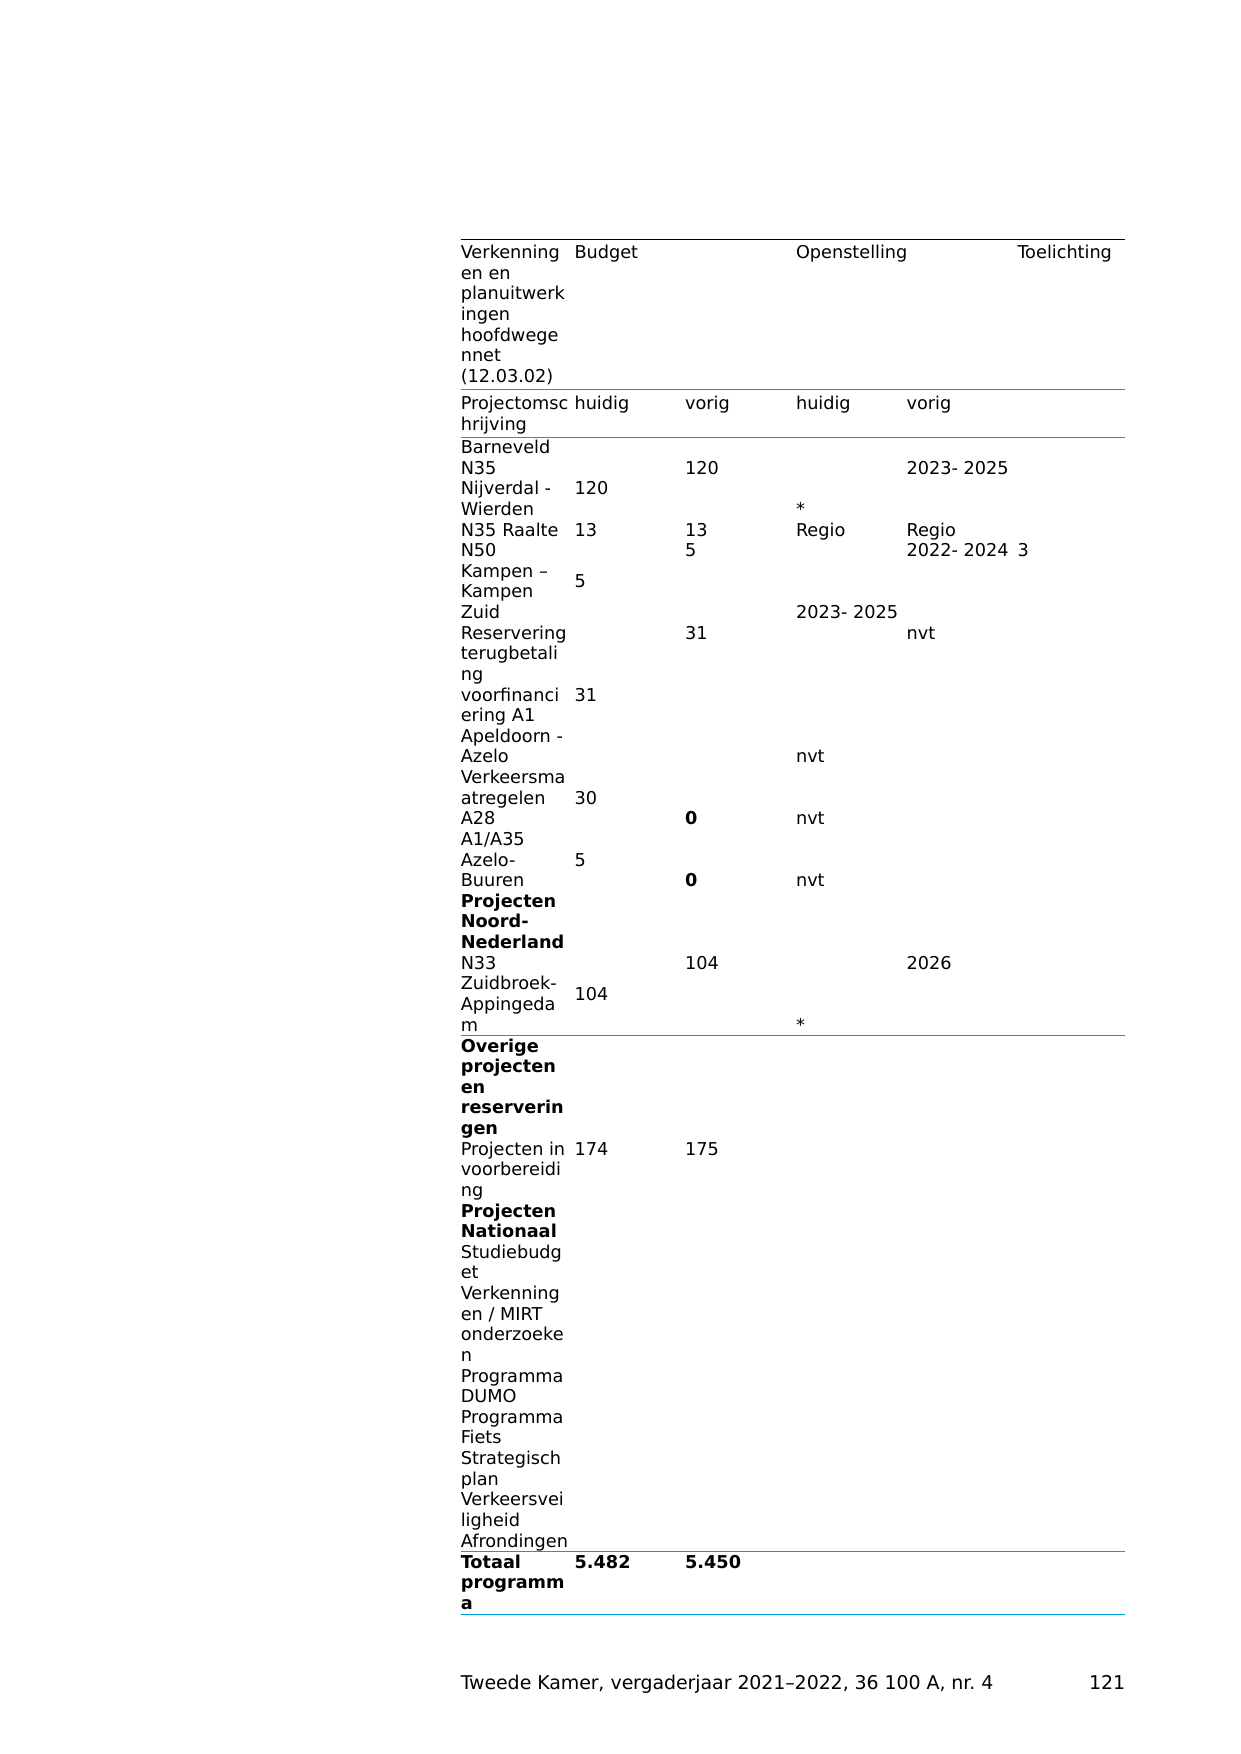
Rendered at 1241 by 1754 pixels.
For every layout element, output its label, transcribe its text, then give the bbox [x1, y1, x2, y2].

table_cell Projectomschrijving [461, 390, 571, 437]
table_cell 31 [571, 623, 682, 767]
table_cell [682, 1448, 793, 1531]
table_cell N33 Zuidbroek-Appingedam [461, 953, 571, 1035]
table_cell [793, 438, 903, 458]
table_cell [1014, 1036, 1125, 1139]
table_cell Studiebudget Verkenningen / MIRT onderzoeken [461, 1242, 571, 1366]
table_cell [571, 1036, 682, 1139]
table_cell [793, 1242, 903, 1366]
table_cell [904, 438, 1014, 458]
table_cell [571, 1201, 682, 1242]
table_cell nvt [793, 767, 903, 829]
table_cell nvt [904, 623, 1014, 767]
table_cell N35 Raalte [461, 520, 571, 540]
table_cell [904, 767, 1014, 829]
table_cell [571, 1448, 682, 1531]
table_cell 2026 [904, 953, 1014, 1035]
table_cell [793, 1036, 903, 1139]
table_cell 5 [571, 540, 682, 623]
table_cell 0 [682, 767, 793, 829]
table_cell Openstelling [793, 240, 1014, 389]
table_cell Programma DUMO [461, 1366, 571, 1407]
table_cell [904, 1366, 1014, 1407]
table_cell [793, 891, 903, 953]
table_cell 174 [571, 1139, 682, 1201]
table_cell Toelichting [1014, 240, 1125, 389]
table_cell huidig [793, 390, 903, 437]
table_cell [904, 1139, 1014, 1201]
table_cell Regio [793, 520, 903, 540]
table_cell [904, 1036, 1014, 1139]
table_cell [793, 1448, 903, 1531]
table_cell Projecten Noord-Nederland [461, 891, 571, 953]
table_cell [904, 1531, 1014, 1551]
table_cell 13 [571, 520, 682, 540]
table_cell [1014, 623, 1125, 767]
table_cell [1014, 458, 1125, 519]
table_cell [1014, 767, 1125, 829]
table_cell [793, 1366, 903, 1407]
table_cell * [793, 953, 903, 1035]
table_cell Totaal programma [461, 1552, 571, 1614]
table_cell [793, 1552, 903, 1614]
table_cell 13 [682, 520, 793, 540]
table_cell [1014, 1448, 1125, 1531]
table_cell [1014, 390, 1125, 437]
table_cell [1014, 438, 1125, 458]
table_cell 30 [571, 767, 682, 829]
table_cell Reservering terugbetaling voorfinanciering A1 Apeldoorn - Azelo [461, 623, 571, 767]
table_cell Afrondingen [461, 1531, 571, 1551]
table_cell 2023- 2025 [904, 458, 1014, 519]
table_cell [571, 438, 682, 458]
table_cell 120 [682, 458, 793, 519]
table_cell [1014, 1139, 1125, 1201]
table_cell Regio [904, 520, 1014, 540]
table_cell [904, 829, 1014, 891]
table_header Tabel 12 Verkenningen en planuitwerkingen Hoofdwegennet (bedragen x € 1 mln.) [461, 191, 1125, 239]
table_cell Overige projecten en reserveringen [461, 1036, 571, 1139]
table_cell [904, 891, 1014, 953]
table_cell 104 [571, 953, 682, 1035]
table_cell Barneveld [461, 438, 571, 458]
table_cell 120 [571, 458, 682, 519]
table_cell [1014, 1242, 1125, 1366]
table_cell [793, 1407, 903, 1448]
table_cell 0 [682, 829, 793, 891]
table_cell vorig [904, 390, 1014, 437]
table_cell [682, 1036, 793, 1139]
table_cell nvt [793, 829, 903, 891]
table_cell Projecten in voorbereiding [461, 1139, 571, 1201]
table_cell [571, 1407, 682, 1448]
table_cell [1014, 891, 1125, 953]
table_cell 3 [1014, 540, 1125, 623]
table_cell [1014, 1531, 1125, 1551]
table_cell [682, 1201, 793, 1242]
table_cell [1014, 1552, 1125, 1614]
table_cell [1014, 520, 1125, 540]
table_cell N35 Nijverdal - Wierden [461, 458, 571, 519]
table_cell Verkeersmaatregelen A28 [461, 767, 571, 829]
table_cell [1014, 1407, 1125, 1448]
table_cell 5.450 [682, 1552, 793, 1614]
table_cell [571, 1366, 682, 1407]
table_cell [904, 1407, 1014, 1448]
table_cell huidig [571, 390, 682, 437]
table_cell 5 [571, 829, 682, 891]
table_cell [793, 1201, 903, 1242]
table_cell 5.482 [571, 1552, 682, 1614]
table_cell 31 [682, 623, 793, 767]
table_cell vorig [682, 390, 793, 437]
table_cell [682, 891, 793, 953]
table_cell Verkenningen en planuitwerkingen hoofdwegennet (12.03.02) [461, 240, 571, 389]
table_cell Programma Fiets [461, 1407, 571, 1448]
table_cell [1014, 829, 1125, 891]
table_cell [904, 1552, 1014, 1614]
table_cell 2023- 2025 [793, 540, 903, 623]
table_cell Projecten Nationaal [461, 1201, 571, 1242]
table_cell Strategisch plan Verkeersveiligheid [461, 1448, 571, 1531]
table_cell [682, 438, 793, 458]
table_cell * [793, 458, 903, 519]
table_cell [1014, 1366, 1125, 1407]
table_cell Budget [571, 240, 793, 389]
table_cell 2022- 2024 [904, 540, 1014, 623]
table_cell A1/A35 Azelo-Buuren [461, 829, 571, 891]
table_cell [904, 1448, 1014, 1531]
table_cell [571, 891, 682, 953]
table_cell [793, 1531, 903, 1551]
table_cell [682, 1366, 793, 1407]
table_cell 104 [682, 953, 793, 1035]
table_cell [571, 1242, 682, 1366]
table_cell [793, 1139, 903, 1201]
table_cell [682, 1242, 793, 1366]
table_cell 175 [682, 1139, 793, 1201]
table_cell [682, 1531, 793, 1551]
table_cell [1014, 1201, 1125, 1242]
table_cell [904, 1242, 1014, 1366]
table_cell [904, 1201, 1014, 1242]
table_cell N50 Kampen – Kampen Zuid [461, 540, 571, 623]
table_cell 5 [682, 540, 793, 623]
table_cell nvt [793, 623, 903, 767]
table_cell [1014, 953, 1125, 1035]
table_cell [682, 1407, 793, 1448]
table_cell [571, 1531, 682, 1551]
